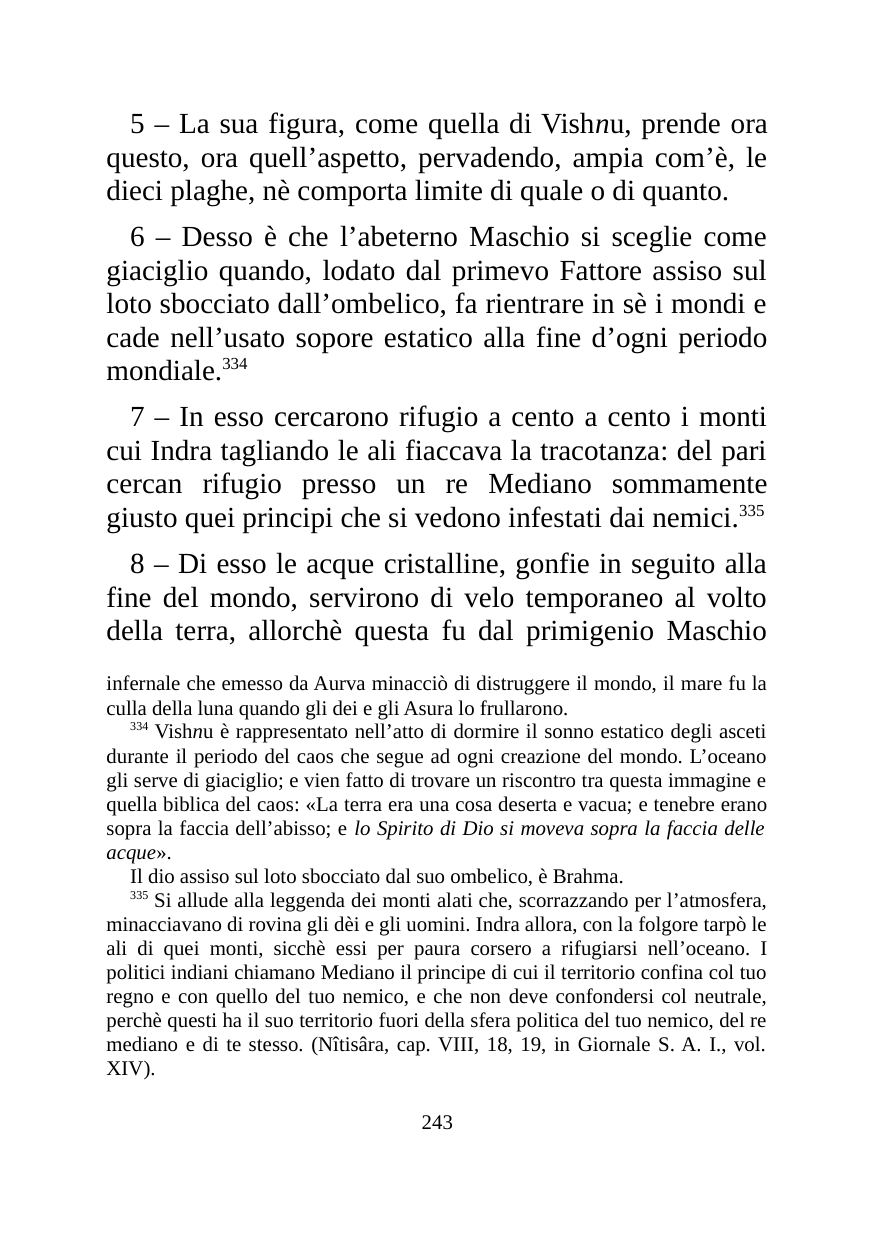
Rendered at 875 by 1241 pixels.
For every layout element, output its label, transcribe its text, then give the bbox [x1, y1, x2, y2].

text Vishnu è rappresentato nell’atto di dormire il sonno estatico degli asceti durante il periodo del caos che segue ad ogni creazione del mondo. L’oceano gli serve di giaciglio; e vien fatto di trovare un riscontro tra questa immagine e quella biblica del caos: «La terra era una cosa deserta e vacua; e tenebre erano sopra la faccia dell’abisso; e lo Spirito di Dio si moveva sopra la faccia delle acque». [106, 719, 768, 864]
text infernale che emesso da Aurva minacciò di distruggere il mondo, il mare fu la culla della luna quando gli dei e gli Asura lo frullarono. [106, 671, 768, 719]
text 5 – La sua figura, come quella di Vishnu, prende ora questo, ora quell’aspetto, pervadendo, ampia com’è, le dieci plaghe, nè comporta limite di quale o di quanto. [106, 106, 768, 207]
text Il dio assiso sul loto sbocciato dal suo ombelico, è Brahma. [106, 864, 768, 888]
text 6 – Desso è che l’abeterno Maschio si sceglie come giaciglio quando, lodato dal primevo Fattore assiso sul loto sbocciato dall’ombelico, fa rientrare in sè i mondi e cade nell’usato sopore estatico alla fine d’ogni periodo mondiale. [106, 219, 768, 387]
text 7 – In esso cercarono rifugio a cento a cento i monti cui Indra tagliando le ali fiaccava la tracotanza: del pari cercan rifugio presso un re Mediano sommamente giusto quei principi che si vedono infestati dai nemici. [106, 399, 768, 534]
text Si allude alla leggenda dei monti alati che, scorrazzando per l’atmosfera, minacciavano di rovina gli dèi e gli uomini. Indra allora, con la folgore tarpò le ali di quei monti, sicchè essi per paura corsero a rifugiarsi nell’oceano. I politici indiani chiamano Mediano il principe di cui il territorio confina col tuo regno e con quello del tuo nemico, e che non deve confondersi col neutrale, perchè questi ha il suo territorio fuori della sfera politica del tuo nemico, del re mediano e di te stesso. (Nîtisâra, cap. VIII, 18, 19, in Giornale S. A. I., vol. XIV). [106, 888, 768, 1080]
text 8 – Di esso le acque cristalline, gonfie in seguito alla fine del mondo, servirono di velo temporaneo al volto della terra, allorchè questa fu dal primigenio Maschio [106, 546, 768, 647]
